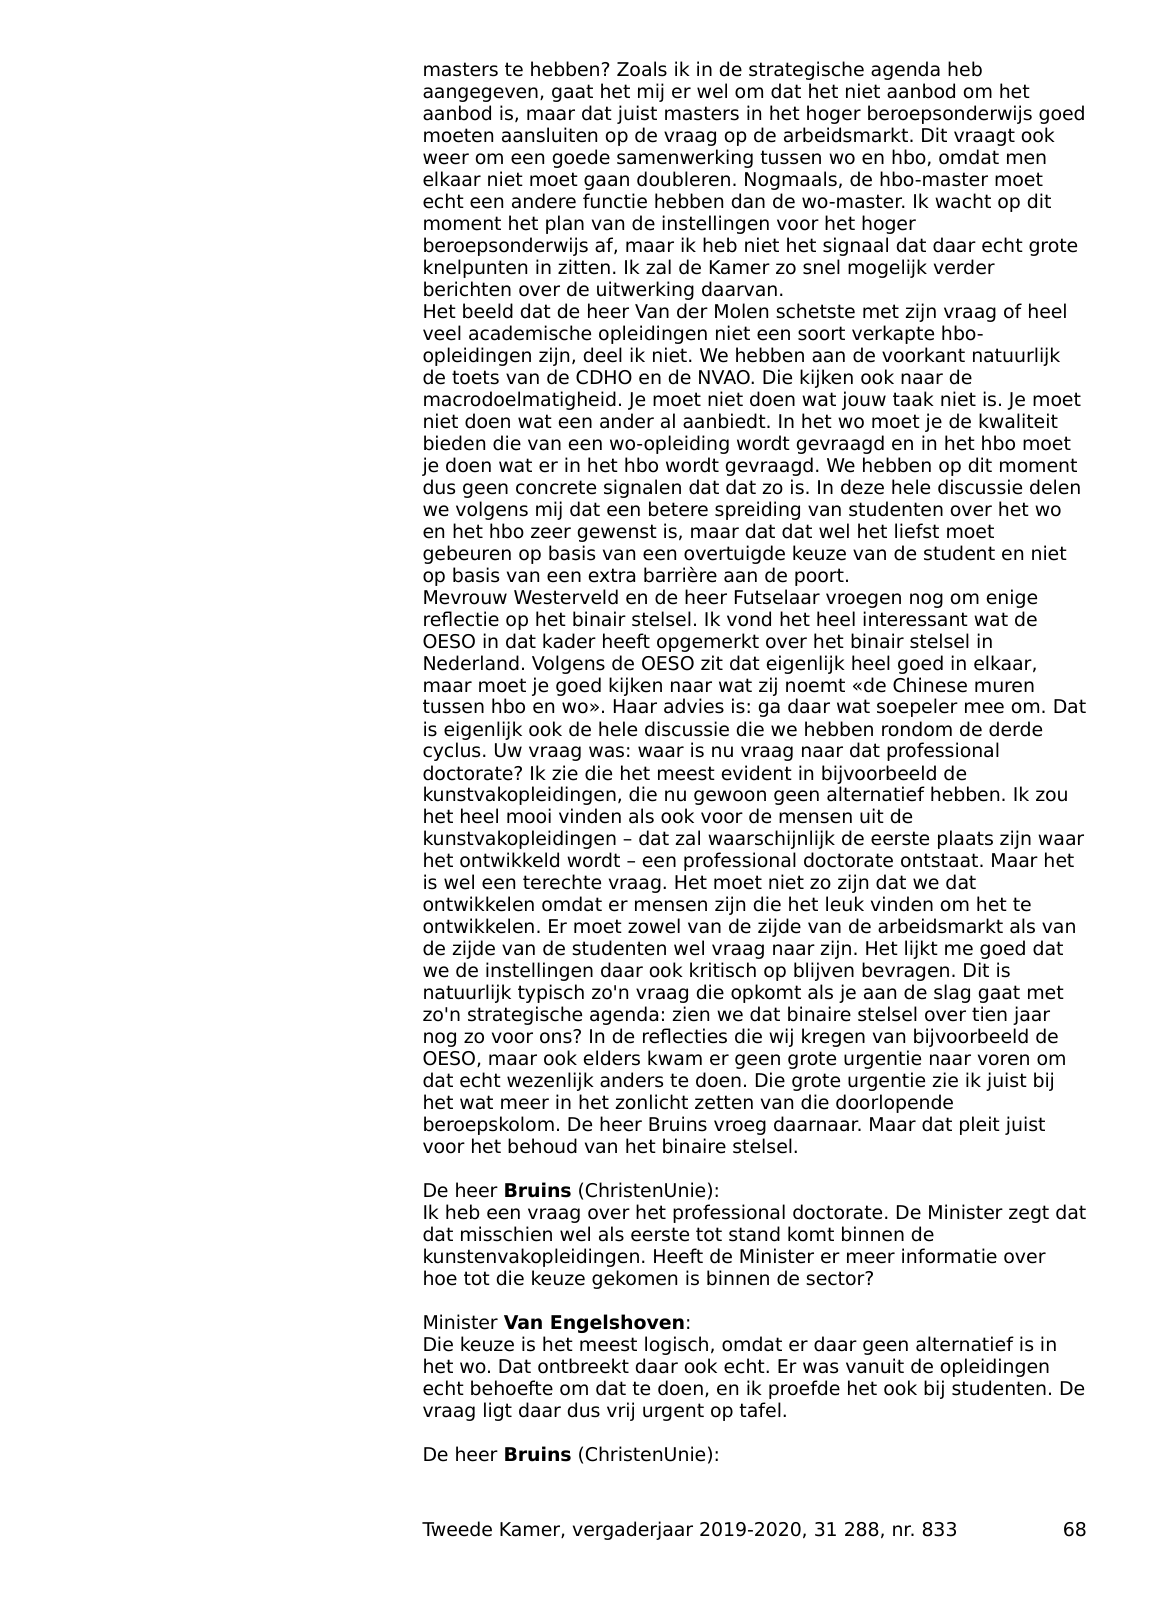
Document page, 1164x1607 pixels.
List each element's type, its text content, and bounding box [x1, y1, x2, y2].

text Ik heb een vraag over het professional doctorate. De Minister zegt dat dat misschien wel als eerste tot stand komt binnen de kunstenvakopleidingen. Heeft de Minister er meer informatie over hoe tot die keuze gekomen is binnen de sector? [422, 1202, 1087, 1290]
text Die keuze is het meest logisch, omdat er daar geen alternatief is in het wo. Dat ontbreekt daar ook echt. Er was vanuit de opleidingen echt behoefte om dat te doen, en ik proefde het ook bij studenten. De vraag ligt daar dus vrij urgent op tafel. [422, 1334, 1087, 1422]
text Minister Van Engelshoven: [422, 1312, 1087, 1334]
text masters te hebben? Zoals ik in de strategische agenda heb aangegeven, gaat het mij er wel om dat het niet aanbod om het aanbod is, maar dat juist masters in het hoger beroepsonderwijs goed moeten aansluiten op de vraag op de arbeidsmarkt. Dit vraagt ook weer om een goede samenwerking tussen wo en hbo, omdat men elkaar niet moet gaan doubleren. Nogmaals, de hbo-master moet echt een andere functie hebben dan de wo-master. Ik wacht op dit moment het plan van de instellingen voor het hoger beroepsonderwijs af, maar ik heb niet het signaal dat daar echt grote knelpunten in zitten. Ik zal de Kamer zo snel mogelijk verder berichten over de uitwerking daarvan. [422, 59, 1087, 301]
text Mevrouw Westerveld en de heer Futselaar vroegen nog om enige reflectie op het binair stelsel. Ik vond het heel interessant wat de OESO in dat kader heeft opgemerkt over het binair stelsel in Nederland. Volgens de OESO zit dat eigenlijk heel goed in elkaar, maar moet je goed kijken naar wat zij noemt «de Chinese muren tussen hbo en wo». Haar advies is: ga daar wat soepeler mee om. Dat is eigenlijk ook de hele discussie die we hebben rondom de derde cyclus. Uw vraag was: waar is nu vraag naar dat professional doctorate? Ik zie die het meest evident in bijvoorbeeld de kunstvakopleidingen, die nu gewoon geen alternatief hebben. Ik zou het heel mooi vinden als ook voor de mensen uit de kunstvakopleidingen – dat zal waarschijnlijk de eerste plaats zijn waar het ontwikkeld wordt – een professional doctorate ontstaat. Maar het is wel een terechte vraag. Het moet niet zo zijn dat we dat ontwikkelen omdat er mensen zijn die het leuk vinden om het te ontwikkelen. Er moet zowel van de zijde van de arbeidsmarkt als van de zijde van de studenten wel vraag naar zijn. Het lijkt me goed dat we de instellingen daar ook kritisch op blijven bevragen. Dit is natuurlijk typisch zo'n vraag die opkomt als je aan de slag gaat met zo'n strategische agenda: zien we dat binaire stelsel over tien jaar nog zo voor ons? In de reflecties die wij kregen van bijvoorbeeld de OESO, maar ook elders kwam er geen grote urgentie naar voren om dat echt wezenlijk anders te doen. Die grote urgentie zie ik juist bij het wat meer in het zonlicht zetten van die doorlopende beroepskolom. De heer Bruins vroeg daarnaar. Maar dat pleit juist voor het behoud van het binaire stelsel. [422, 587, 1087, 1158]
text De heer Bruins (ChristenUnie): [422, 1180, 1087, 1202]
text Het beeld dat de heer Van der Molen schetste met zijn vraag of heel veel academische opleidingen niet een soort verkapte hbo-opleidingen zijn, deel ik niet. We hebben aan de voorkant natuurlijk de toets van de CDHO en de NVAO. Die kijken ook naar de macrodoelmatigheid. Je moet niet doen wat jouw taak niet is. Je moet niet doen wat een ander al aanbiedt. In het wo moet je de kwaliteit bieden die van een wo-opleiding wordt gevraagd en in het hbo moet je doen wat er in het hbo wordt gevraagd. We hebben op dit moment dus geen concrete signalen dat dat zo is. In deze hele discussie delen we volgens mij dat een betere spreiding van studenten over het wo en het hbo zeer gewenst is, maar dat dat wel het liefst moet gebeuren op basis van een overtuigde keuze van de student en niet op basis van een extra barrière aan de poort. [422, 301, 1087, 587]
text De heer Bruins (ChristenUnie): [422, 1444, 1087, 1466]
